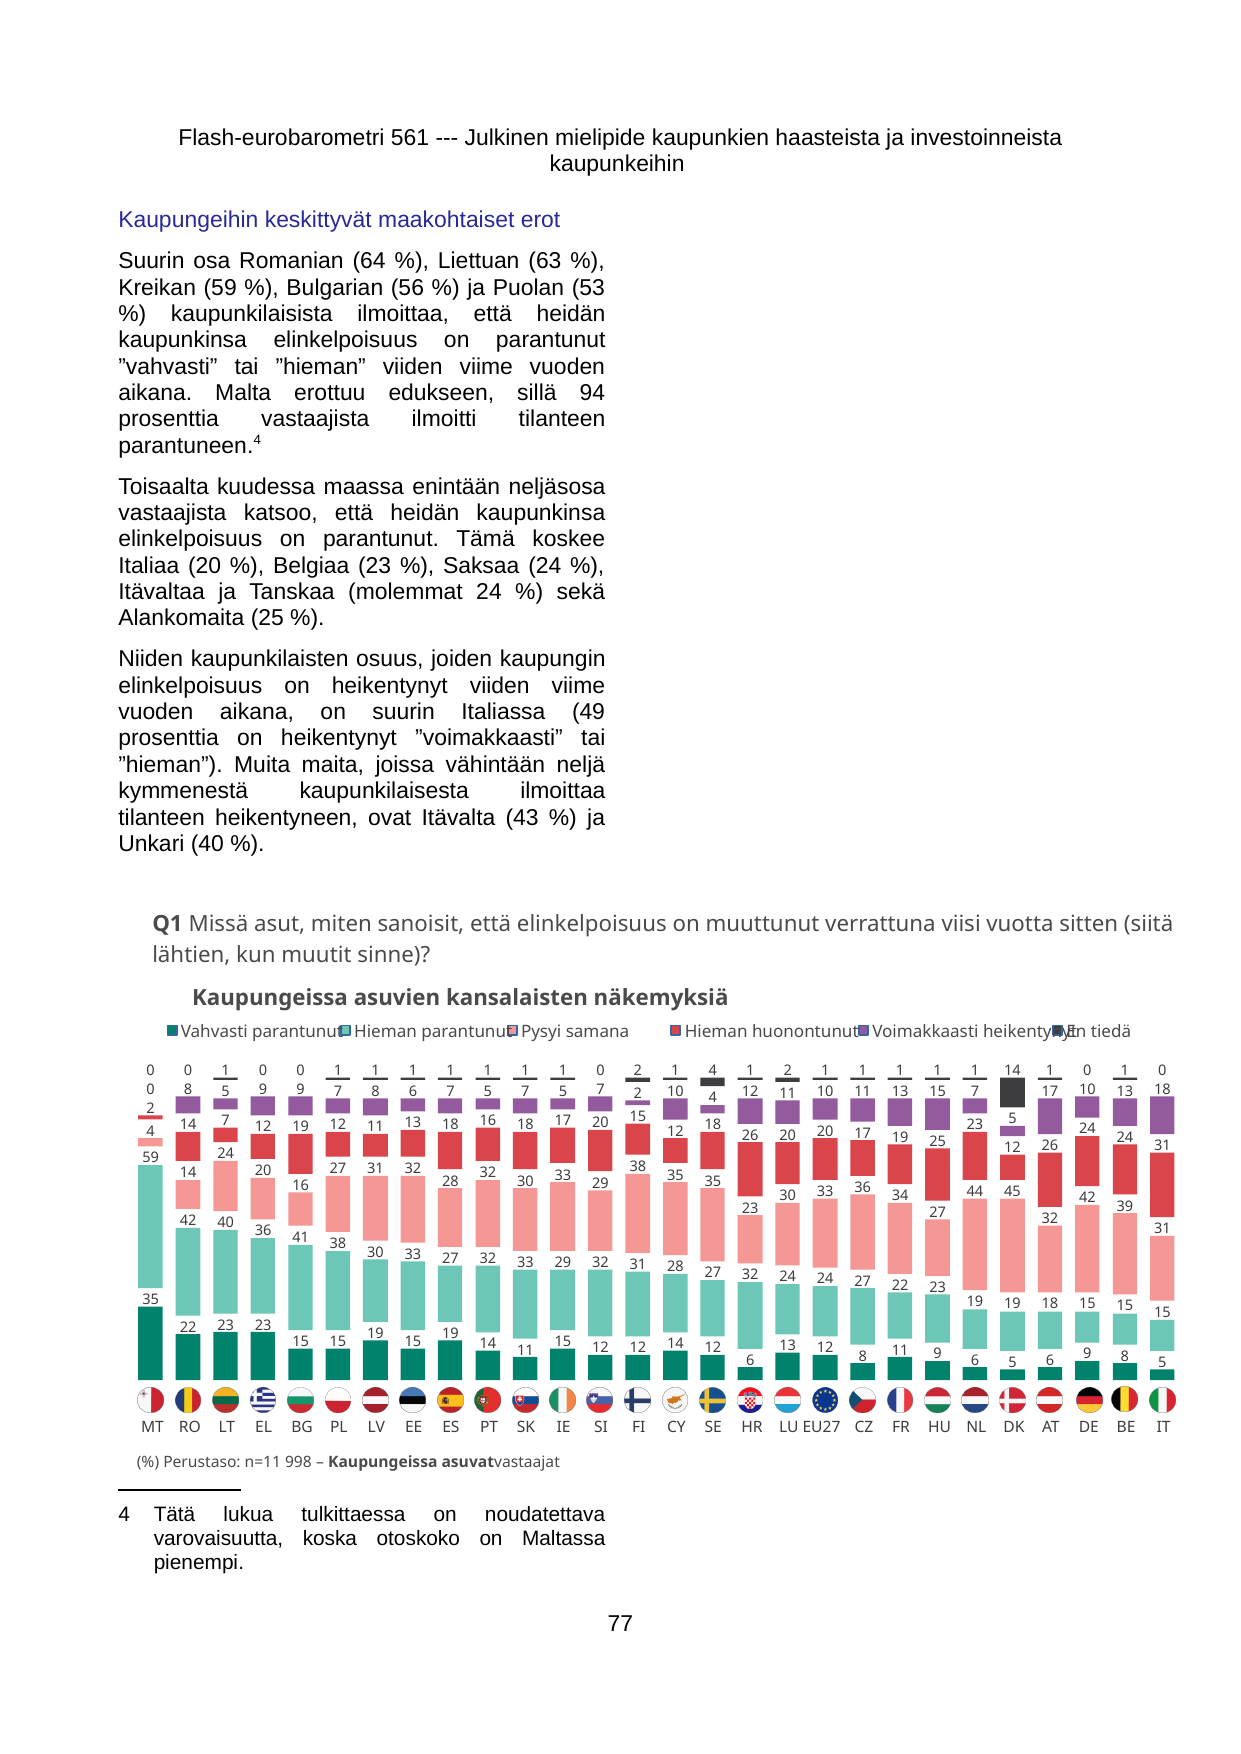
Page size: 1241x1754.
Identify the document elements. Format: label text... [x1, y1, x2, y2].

picture [624, 1387, 651, 1413]
picture [699, 1387, 726, 1413]
text Suurin osa Romanian (64 %), Liettuan (63 %), Kreikan (59 %), Bulgarian (56 %) ja Puolan (53 %) kaupunkilaisista ilmoittaa, että heidän kaupunkinsa elinkelpoisuus on parantunut ”vahvasti” tai ”hieman” viiden viime vuoden aikana. Malta erottuu edukseen, sillä 94 prosenttia vastaajista ilmoitti tilanteen parantuneen. [118, 247, 605, 458]
text Toisaalta kuudessa maassa enintään neljäsosa vastaajista katsoo, että heidän kaupunkinsa elinkelpoisuus on parantunut. Tämä koskee Italiaa (20 %), Belgiaa (23 %), Saksaa (24 %), Itävaltaa ja Tanskaa (molemmat 24 %) sekä Alankomaita (25 %). [118, 473, 605, 631]
picture [662, 1387, 688, 1413]
picture [999, 1387, 1026, 1413]
picture [399, 1387, 426, 1413]
picture [1036, 1387, 1063, 1413]
picture [1149, 1387, 1176, 1413]
picture [175, 1387, 201, 1413]
picture [362, 1387, 389, 1413]
picture [212, 1387, 239, 1413]
picture [250, 1387, 276, 1413]
picture [474, 1387, 501, 1413]
picture [849, 1387, 876, 1413]
picture [737, 1387, 763, 1413]
picture [1076, 1387, 1103, 1413]
text Kaupungeihin keskittyvät maakohtaiset erot [118, 206, 605, 233]
picture [325, 1387, 351, 1413]
picture [774, 1387, 801, 1413]
picture [812, 1387, 838, 1413]
picture [961, 1387, 989, 1413]
picture [887, 1387, 913, 1413]
picture [137, 1387, 164, 1413]
text Tätä lukua tulkittaessa on noudatettava varovaisuutta, koska otoskoko on Maltassa pienempi. [118, 1502, 605, 1574]
picture [924, 1387, 951, 1413]
picture [549, 1387, 576, 1413]
picture [287, 1387, 314, 1413]
picture [586, 1387, 613, 1413]
text Niiden kaupunkilaisten osuus, joiden kaupungin elinkelpoisuus on heikentynyt viiden viime vuoden aikana, on suurin Italiassa (49 prosenttia on heikentynyt ”voimakkaasti” tai ”hieman”). Muita maita, joissa vähintään neljä kymmenestä kaupunkilaisesta ilmoittaa tilanteen heikentyneen, ovat Itävalta (43 %) ja Unkari (40 %). [118, 645, 605, 856]
picture [1111, 1386, 1138, 1412]
picture [437, 1387, 464, 1413]
picture [512, 1387, 539, 1413]
